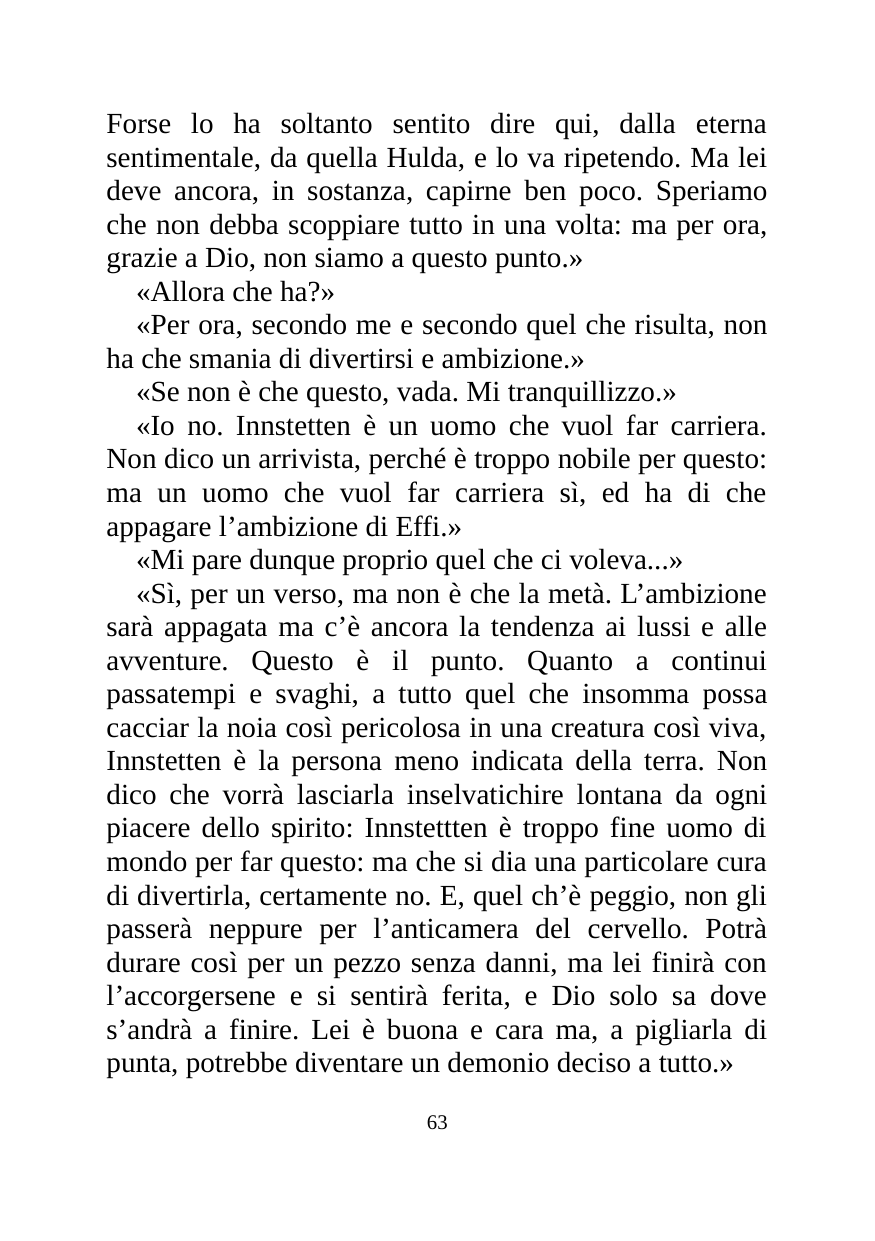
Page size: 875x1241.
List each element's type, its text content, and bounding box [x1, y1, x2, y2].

text «Io no. Innstetten è un uomo che vuol far carriera. Non dico un arrivista, perché è troppo nobile per questo: ma un uomo che vuol far carriera sì, ed ha di che appagare l’ambizione di Effi.» [106, 408, 768, 542]
text «Se non è che questo, vada. Mi tranquillizzo.» [106, 374, 768, 408]
text Forse lo ha soltanto sentito dire qui, dalla eterna sentimentale, da quella Hulda, e lo va ripetendo. Ma lei deve ancora, in sostanza, capirne ben poco. Speriamo che non debba scoppiare tutto in una volta: ma per ora, grazie a Dio, non siamo a questo punto.» [106, 106, 768, 274]
text «Allora che ha?» [106, 274, 768, 307]
text «Per ora, secondo me e secondo quel che risulta, non ha che smania di divertirsi e ambizione.» [106, 307, 768, 374]
text «Sì, per un verso, ma non è che la metà. L’ambizione sarà appagata ma c’è ancora la tendenza ai lussi e alle avventure. Questo è il punto. Quanto a continui passatempi e svaghi, a tutto quel che insomma possa cacciar la noia così pericolosa in una creatura così viva, Innstetten è la persona meno indicata della terra. Non dico che vorrà lasciarla inselvatichire lontana da ogni piacere dello spirito: Innstettten è troppo fine uomo di mondo per far questo: ma che si dia una particolare cura di divertirla, certamente no. E, quel ch’è peggio, non gli passerà neppure per l’anticamera del cervello. Potrà durare così per un pezzo senza danni, ma lei finirà con l’accorgersene e si sentirà ferita, e Dio solo sa dove s’andrà a finire. Lei è buona e cara ma, a pigliarla di punta, potrebbe diventare un demonio deciso a tutto.» [106, 576, 768, 1079]
text «Mi pare dunque proprio quel che ci voleva...» [106, 542, 768, 576]
